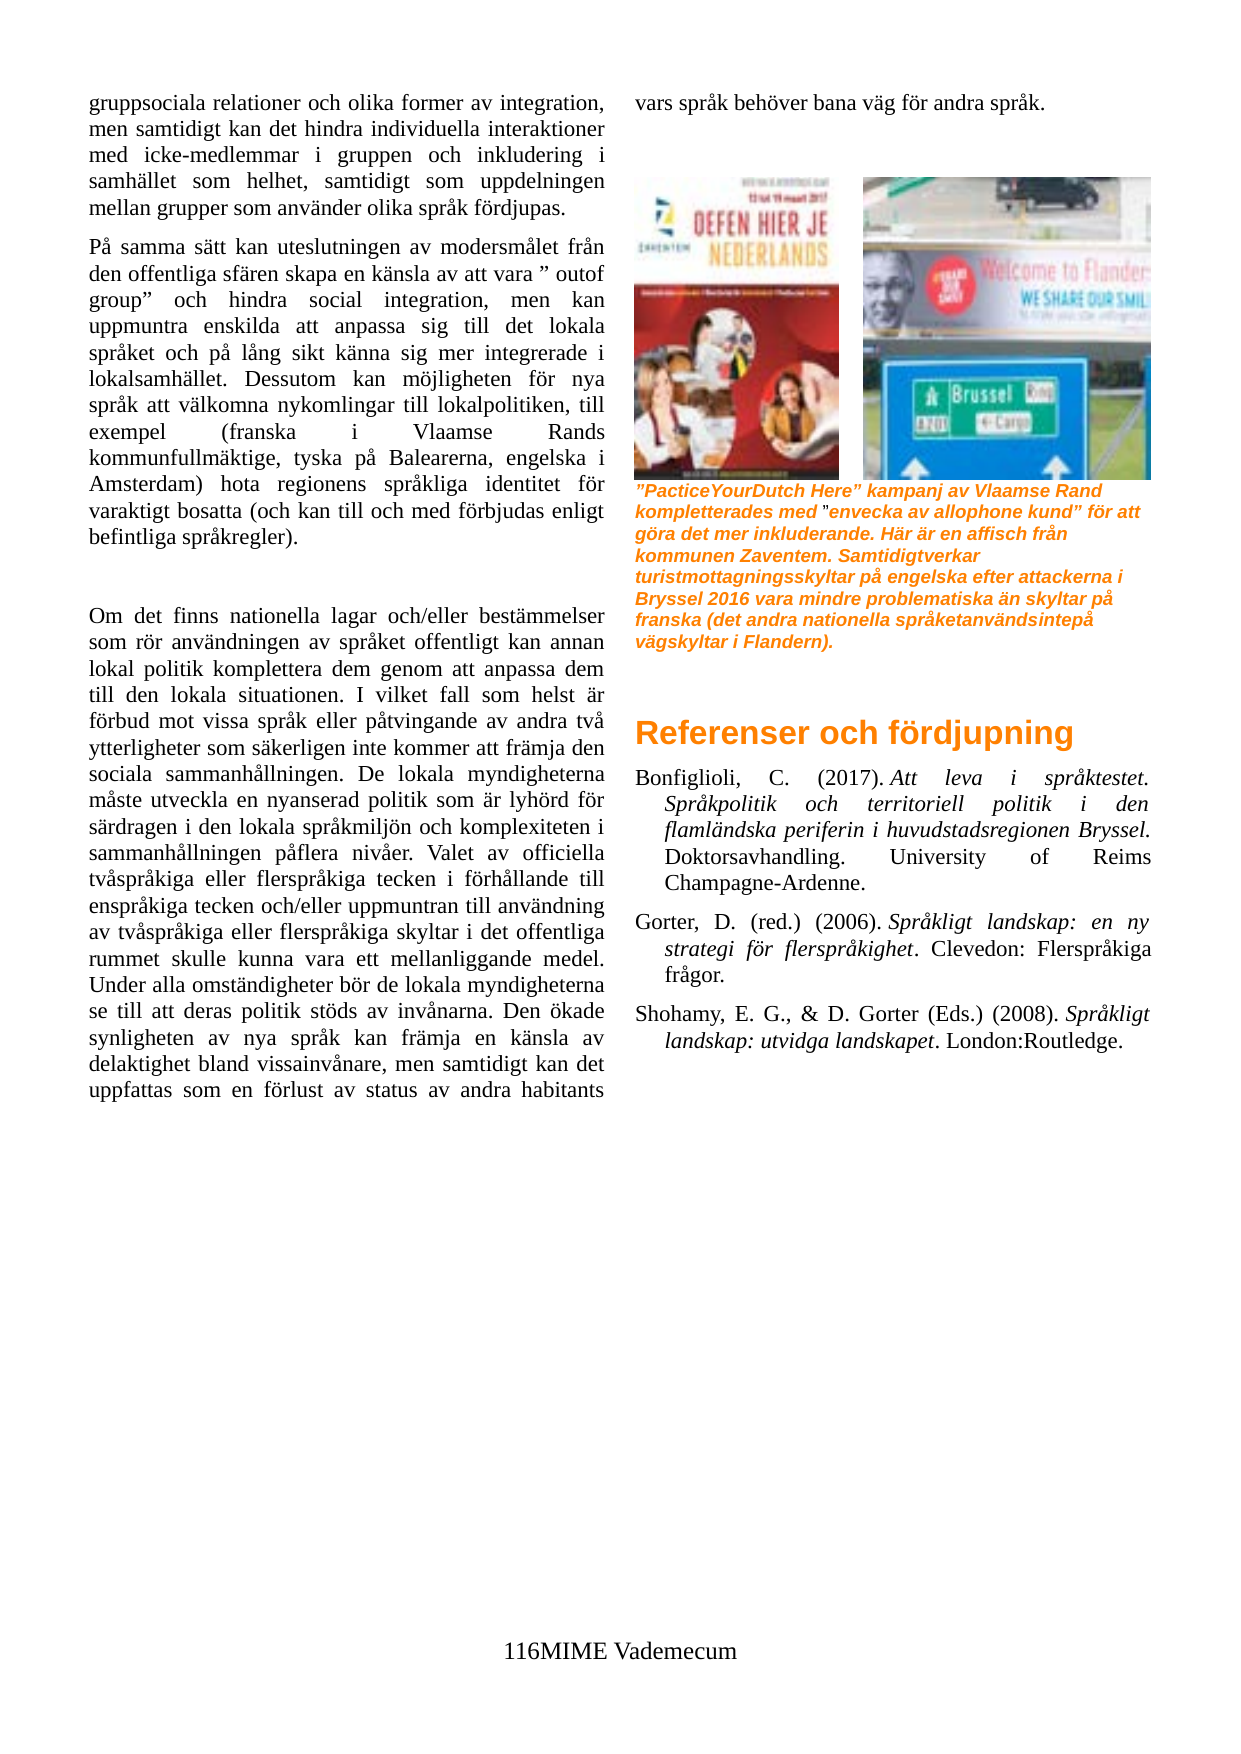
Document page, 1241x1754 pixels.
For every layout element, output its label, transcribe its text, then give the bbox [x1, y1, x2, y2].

subtitle Referenser och fördjupning [635, 712, 1152, 751]
picture [634, 177, 839, 480]
picture [863, 177, 1151, 480]
text vars språk behöver bana väg för andra språk. [635, 88, 1152, 115]
text Om det finns nationella lagar och/eller bestämmelser som rör användningen av språket offentligt kan annan lokal politik komplettera dem genom att anpassa dem till den lokala situationen. I vilket fall som helst är förbud mot vissa språk eller påtvingande av andra två ytterligheter som säkerligen inte kommer att främja den sociala sammanhållningen. De lokala myndigheterna måste utveckla en nyanserad politik som är lyhörd för särdragen i den lokala språkmiljön och komplexiteten i sammanhållningen påflera nivåer. Valet av officiella tvåspråkiga eller flerspråkiga tecken i förhållande till enspråkiga tecken och/eller uppmuntran till användning av tvåspråkiga eller flerspråkiga skyltar i det offentliga rummet skulle kunna vara ett mellanliggande medel. Under alla omständigheter bör de lokala myndigheterna se till att deras politik stöds av invånarna. Den ökade synligheten av nya språk kan främja en känsla av delaktighet bland vissainvånare, men samtidigt kan det uppfattas som en förlust av status av andra habitants [88, 602, 605, 1103]
text Shohamy, E. G., & D. Gorter (Eds.) (2008). Språkligt landskap: utvidga landskapet. London:Routledge. [635, 1001, 1152, 1053]
text ”PacticeYourDutch Here” kampanj av Vlaamse Rand kompletterades med ”envecka av allophone kund” för att göra det mer inkluderande. Här är en affisch från kommunen Zaventem. Samtidigtverkar turistmottagningsskyltar på engelska efter attackerna i Bryssel 2016 vara mindre problematiska än skyltar på franska (det andra nationella språketanvändsintepå vägskyltar i Flandern). [635, 167, 1152, 652]
text Gorter, D. (red.) (2006). Språkligt landskap: en ny strategi för flerspråkighet. Clevedon: Flerspråkiga frågor. [635, 908, 1152, 987]
text Bonfiglioli, C. (2017). Att leva i språktestet. Språkpolitik och territoriell politik i den flamländska periferin i huvudstadsregionen Bryssel. Doktorsavhandling. University of Reims Champagne-Ardenne. [635, 764, 1152, 895]
text På samma sätt kan uteslutningen av modersmålet från den offentliga sfären skapa en känsla av att vara ” outof group” och hindra social integration, men kan uppmuntra enskilda att anpassa sig till det lokala språket och på lång sikt känna sig mer integrerade i lokalsamhället. Dessutom kan möjligheten för nya språk att välkomna nykomlingar till lokalpolitiken, till exempel (franska i Vlaamse Rands kommunfullmäktige, tyska på Balearerna, engelska i Amsterdam) hota regionens språkliga identitet för varaktigt bosatta (och kan till och med förbjudas enligt befintliga språkregler). [88, 233, 605, 549]
text gruppsociala relationer och olika former av integration, men samtidigt kan det hindra individuella interaktioner med icke-medlemmar i gruppen och inkludering i samhället som helhet, samtidigt som uppdelningen mellan grupper som använder olika språk fördjupas. [88, 88, 605, 220]
